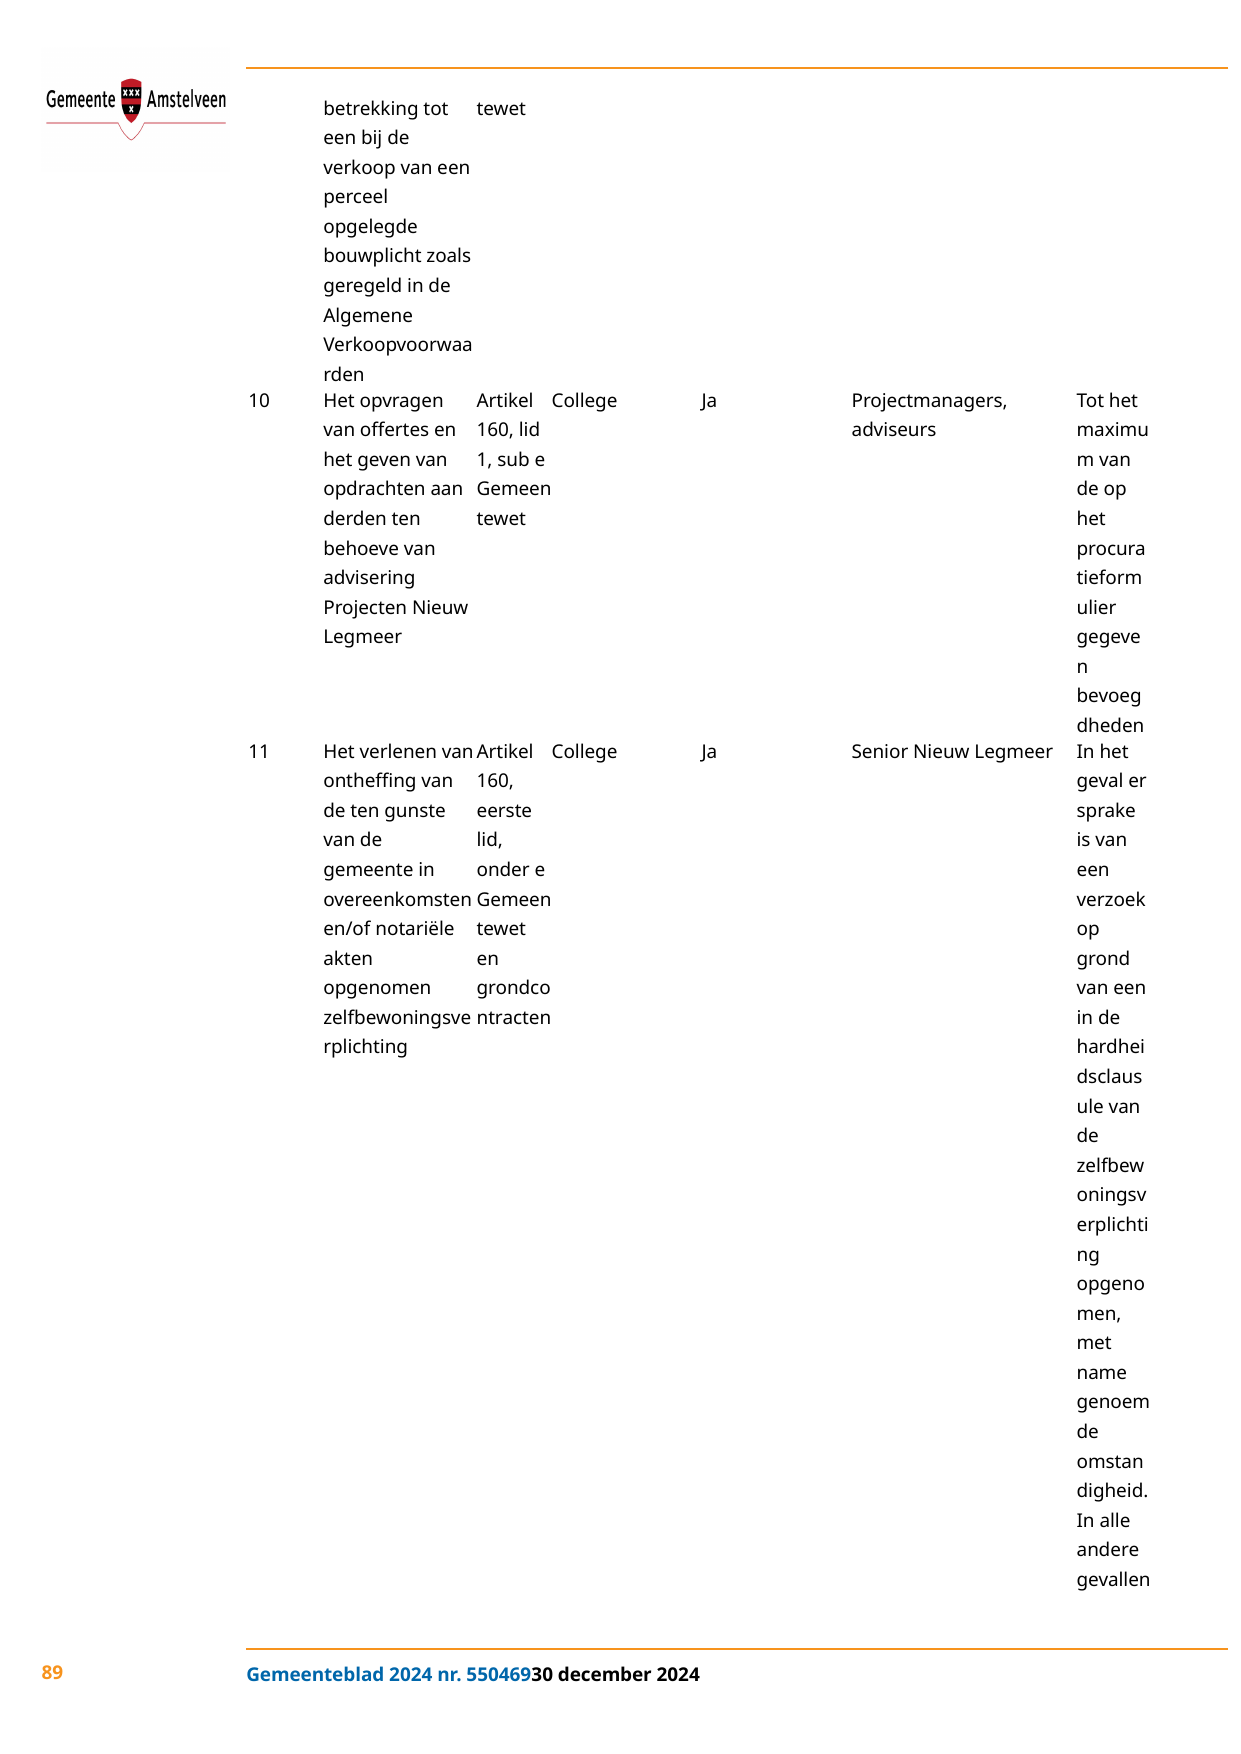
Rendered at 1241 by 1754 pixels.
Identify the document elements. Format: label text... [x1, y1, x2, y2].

table_cell Artikel 160, lid 1, sub e Gemeentewet [476, 387, 551, 738]
table_cell In het geval er sprake is van een verzoek op grond van een in de hardheidsclausule van de zelfbewoningsverplichting opgenomen, met name genoemde omstandigheid. In alle andere gevallen [1076, 738, 1152, 1592]
picture [41, 47, 231, 172]
table_cell Tot het maximum van de op het procuratieformulier gegeven bevoegdheden [1076, 387, 1152, 738]
table_cell Het opvragen van offertes en het geven van opdrachten aan derden ten behoeve van advisering Projecten Nieuw Legmeer [323, 387, 476, 738]
table_cell Ja [701, 387, 851, 738]
table_cell [1076, 95, 1152, 387]
table_cell betrekking tot een bij de verkoop van een perceel opgelegde bouwplicht zoals geregeld in de Algemene Verkoopvoorwaarden [323, 95, 476, 387]
table_cell 11 [248, 738, 323, 1592]
table_cell [701, 95, 851, 387]
table_cell Senior Nieuw Legmeer [851, 738, 1076, 1592]
table_cell tewet [476, 95, 551, 387]
table_cell College [551, 387, 701, 738]
table_cell [551, 95, 701, 387]
table_cell [248, 95, 323, 387]
table_cell College [551, 738, 701, 1592]
table_cell [851, 95, 1076, 387]
table_cell Ja [701, 738, 851, 1592]
table_cell Artikel 160, eerste lid, onder e Gemeentewet en grondcontracten [476, 738, 551, 1592]
table_cell Het verlenen van ontheffing van de ten gunste van de gemeente in overeenkomsten en/of notariële akten opgenomen zelfbewoningsverplichting [323, 738, 476, 1592]
table_cell 10 [248, 387, 323, 738]
table_cell Projectmanagers, adviseurs [851, 387, 1076, 738]
